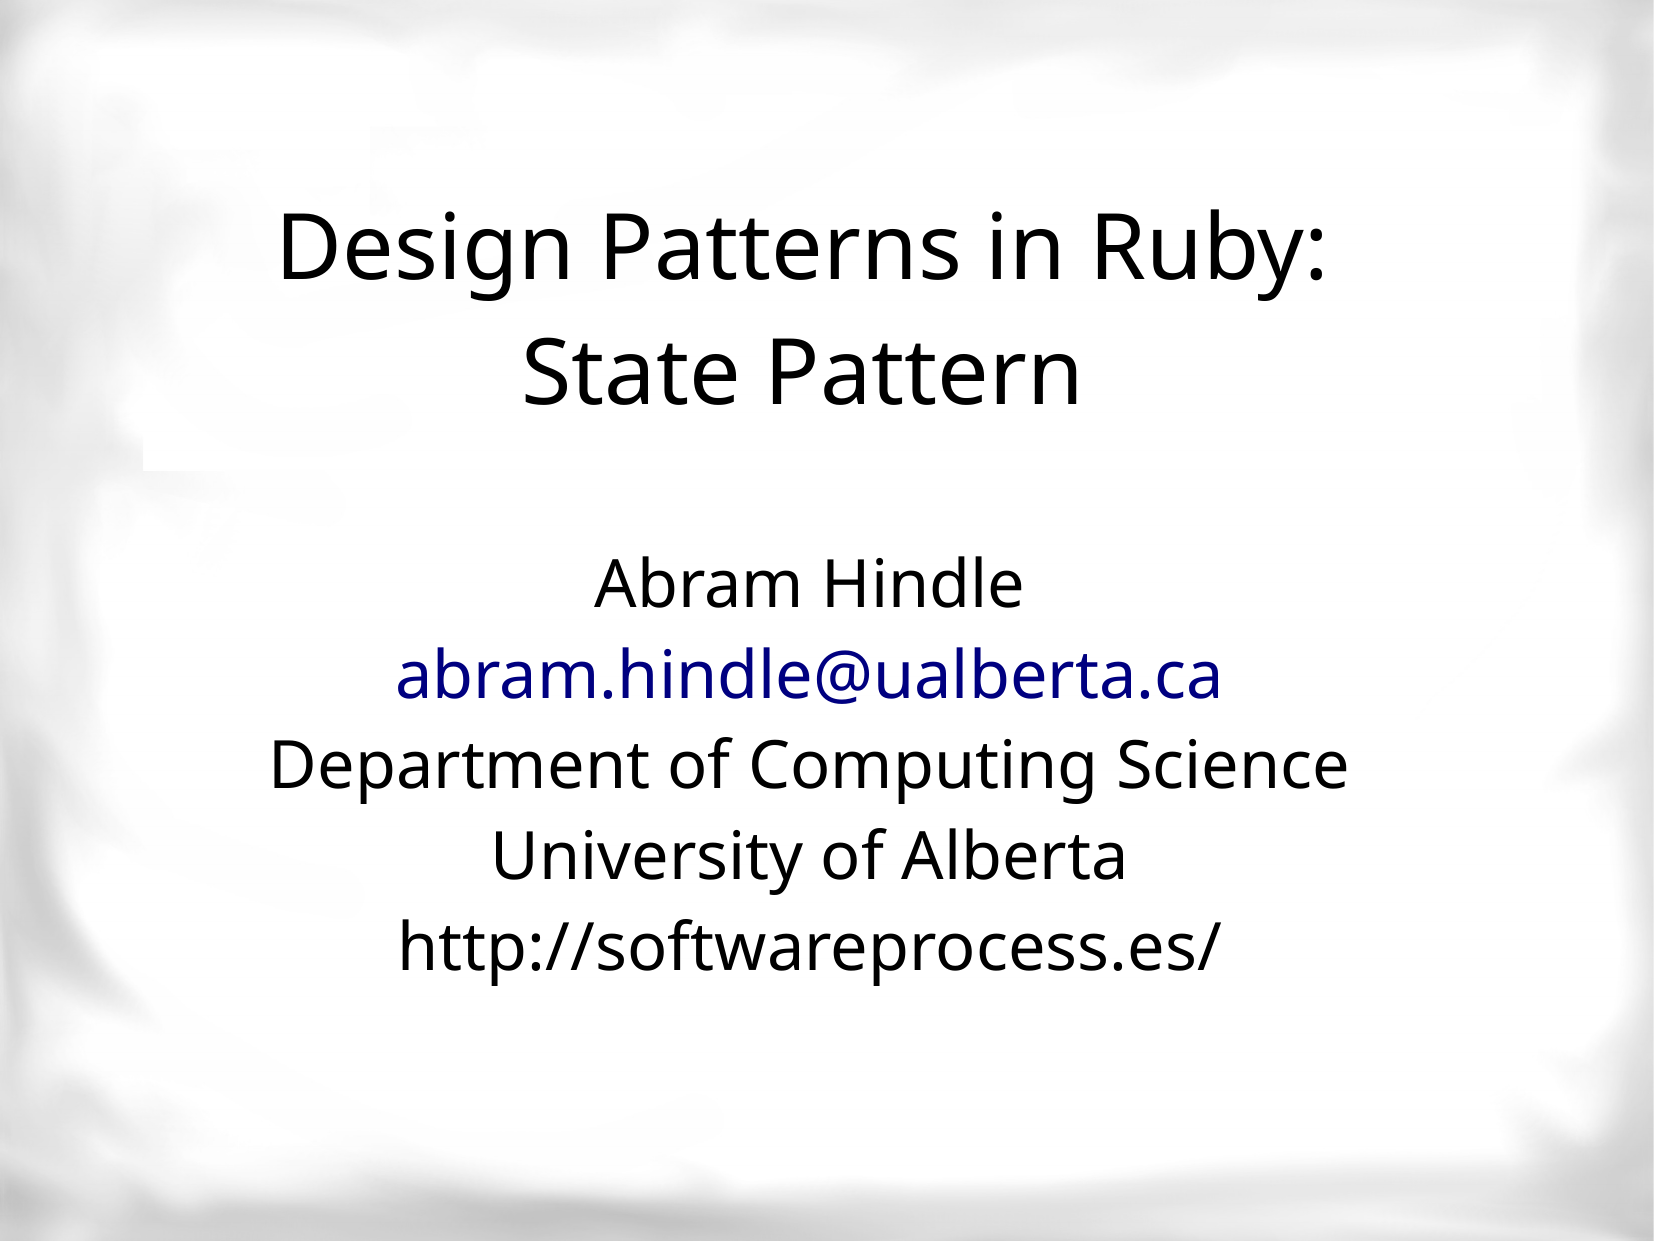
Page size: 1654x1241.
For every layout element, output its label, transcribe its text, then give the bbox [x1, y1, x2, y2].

subtitle Abram Hindle abram.hindle@ualberta.ca Department of Computing Science University of Alberta http://softwareprocess.es/ [82, 448, 1538, 1169]
picture [0, 0, 1654, 1241]
title Design Patterns in Ruby: State Pattern [59, 202, 1548, 410]
